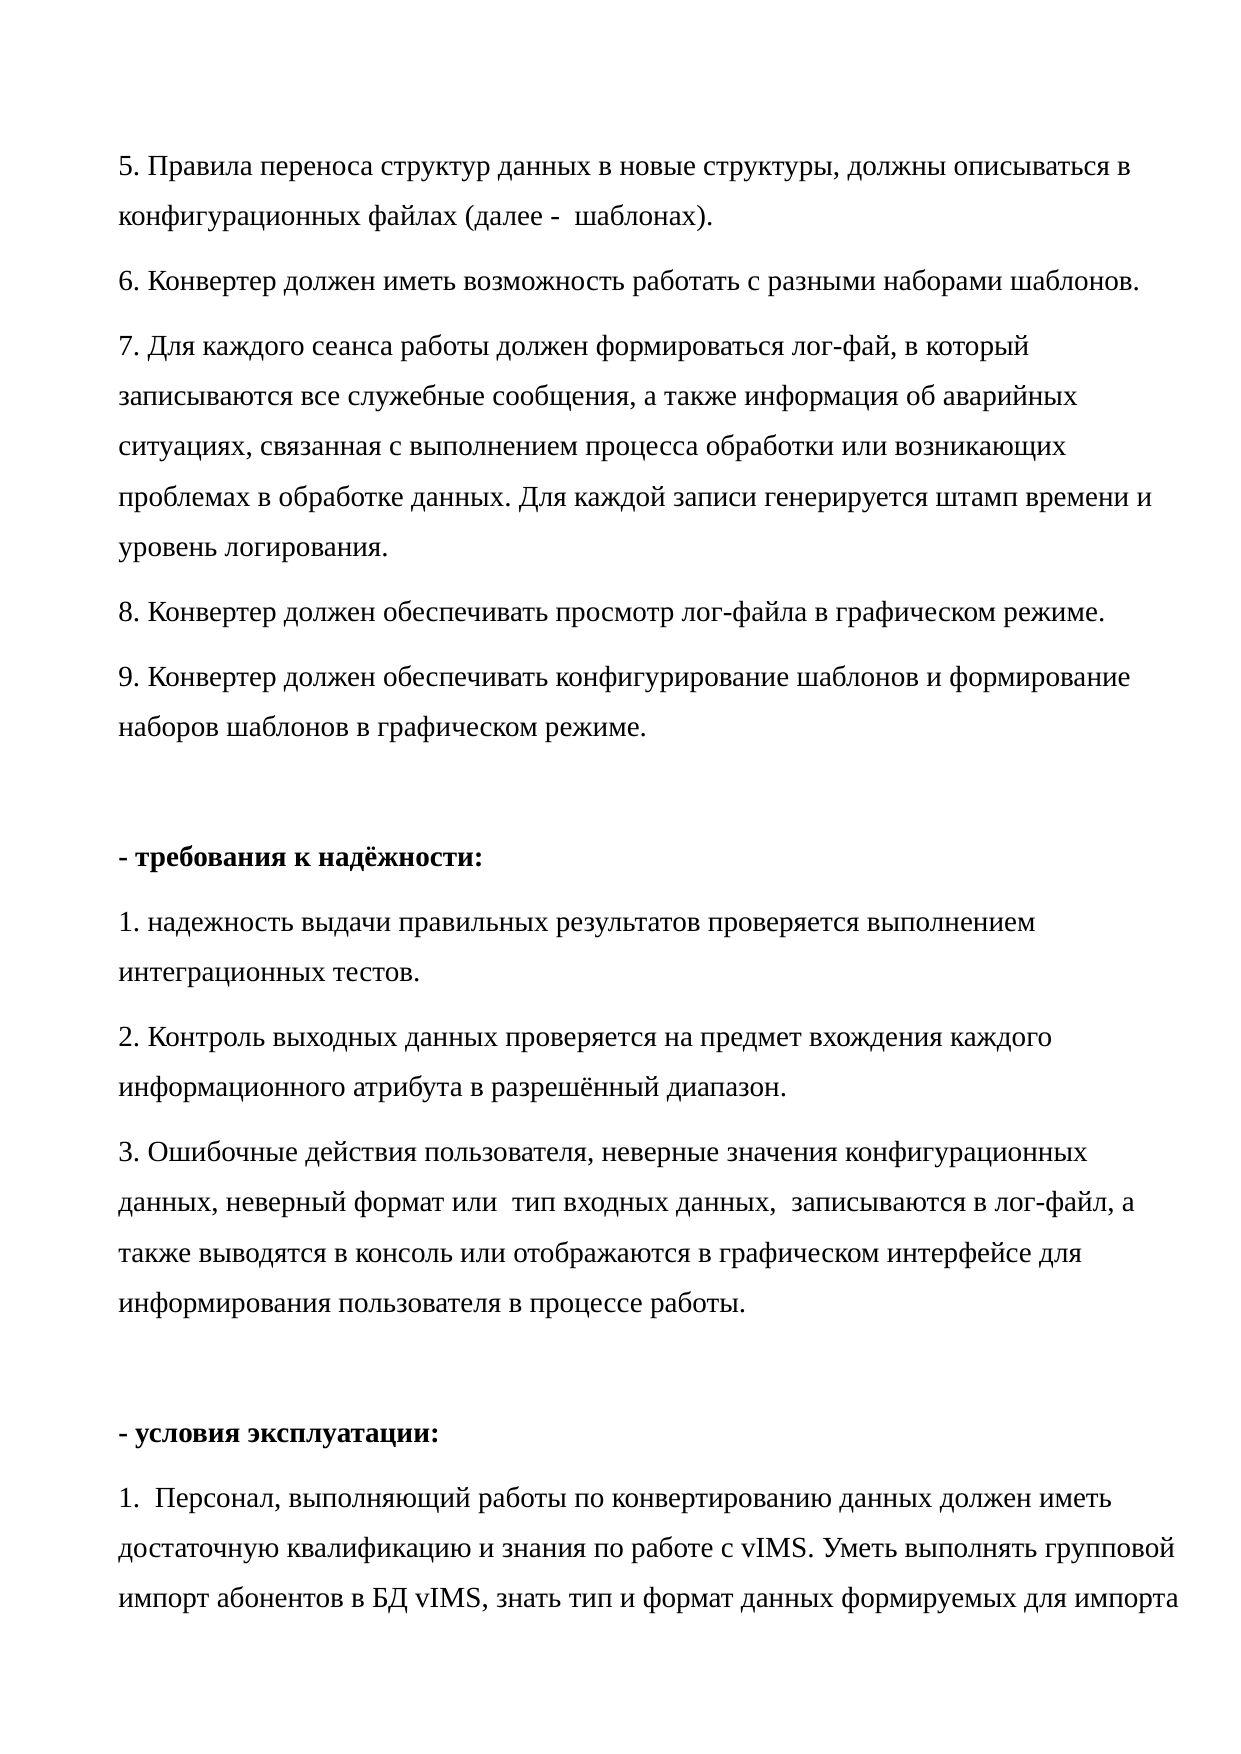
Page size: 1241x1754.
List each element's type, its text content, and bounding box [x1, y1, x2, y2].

text 3. Ошибочные действия пользователя, неверные значения конфигурационных данных, неверный формат или тип входных данных, записываются в лог-файл, а также выводятся в консоль или отображаются в графическом интерфейсе для информирования пользователя в процессе работы. [118, 1134, 1181, 1319]
text - условия эксплуатации: [118, 1415, 1181, 1448]
text - требования к надёжности: [118, 839, 1181, 872]
text 2. Контроль выходных данных проверяется на предмет вхождения каждого информационного атрибута в разрешённый диапазон. [118, 1019, 1181, 1103]
text 1. надежность выдачи правильных результатов проверяется выполнением интеграционных тестов. [118, 904, 1181, 988]
text 1. Персонал, выполняющий работы по конвертированию данных должен иметь достаточную квалификацию и знания по работе с vIMS. Уметь выполнять групповой импорт абонентов в БД vIMS, знать тип и формат данных формируемых для импорта [118, 1480, 1181, 1614]
text 9. Конвертер должен обеспечивать конфигурирование шаблонов и формирование наборов шаблонов в графическом режиме. [118, 659, 1181, 743]
text 5. Правила переноса структур данных в новые структуры, должны описываться в конфигурационных файлах (далее - шаблонах). [118, 148, 1181, 231]
text 7. Для каждого сеанса работы должен формироваться лог-фай, в который записываются все служебные сообщения, а также информация об аварийных ситуациях, связанная с выполнением процесса обработки или возникающих проблемах в обработке данных. Для каждой записи генерируется штамп времени и уровень логирования. [118, 328, 1181, 562]
text 8. Конвертер должен обеспечивать просмотр лог-файла в графическом режиме. [118, 594, 1181, 627]
text 6. Конвертер должен иметь возможность работать с разными наборами шаблонов. [118, 263, 1181, 296]
